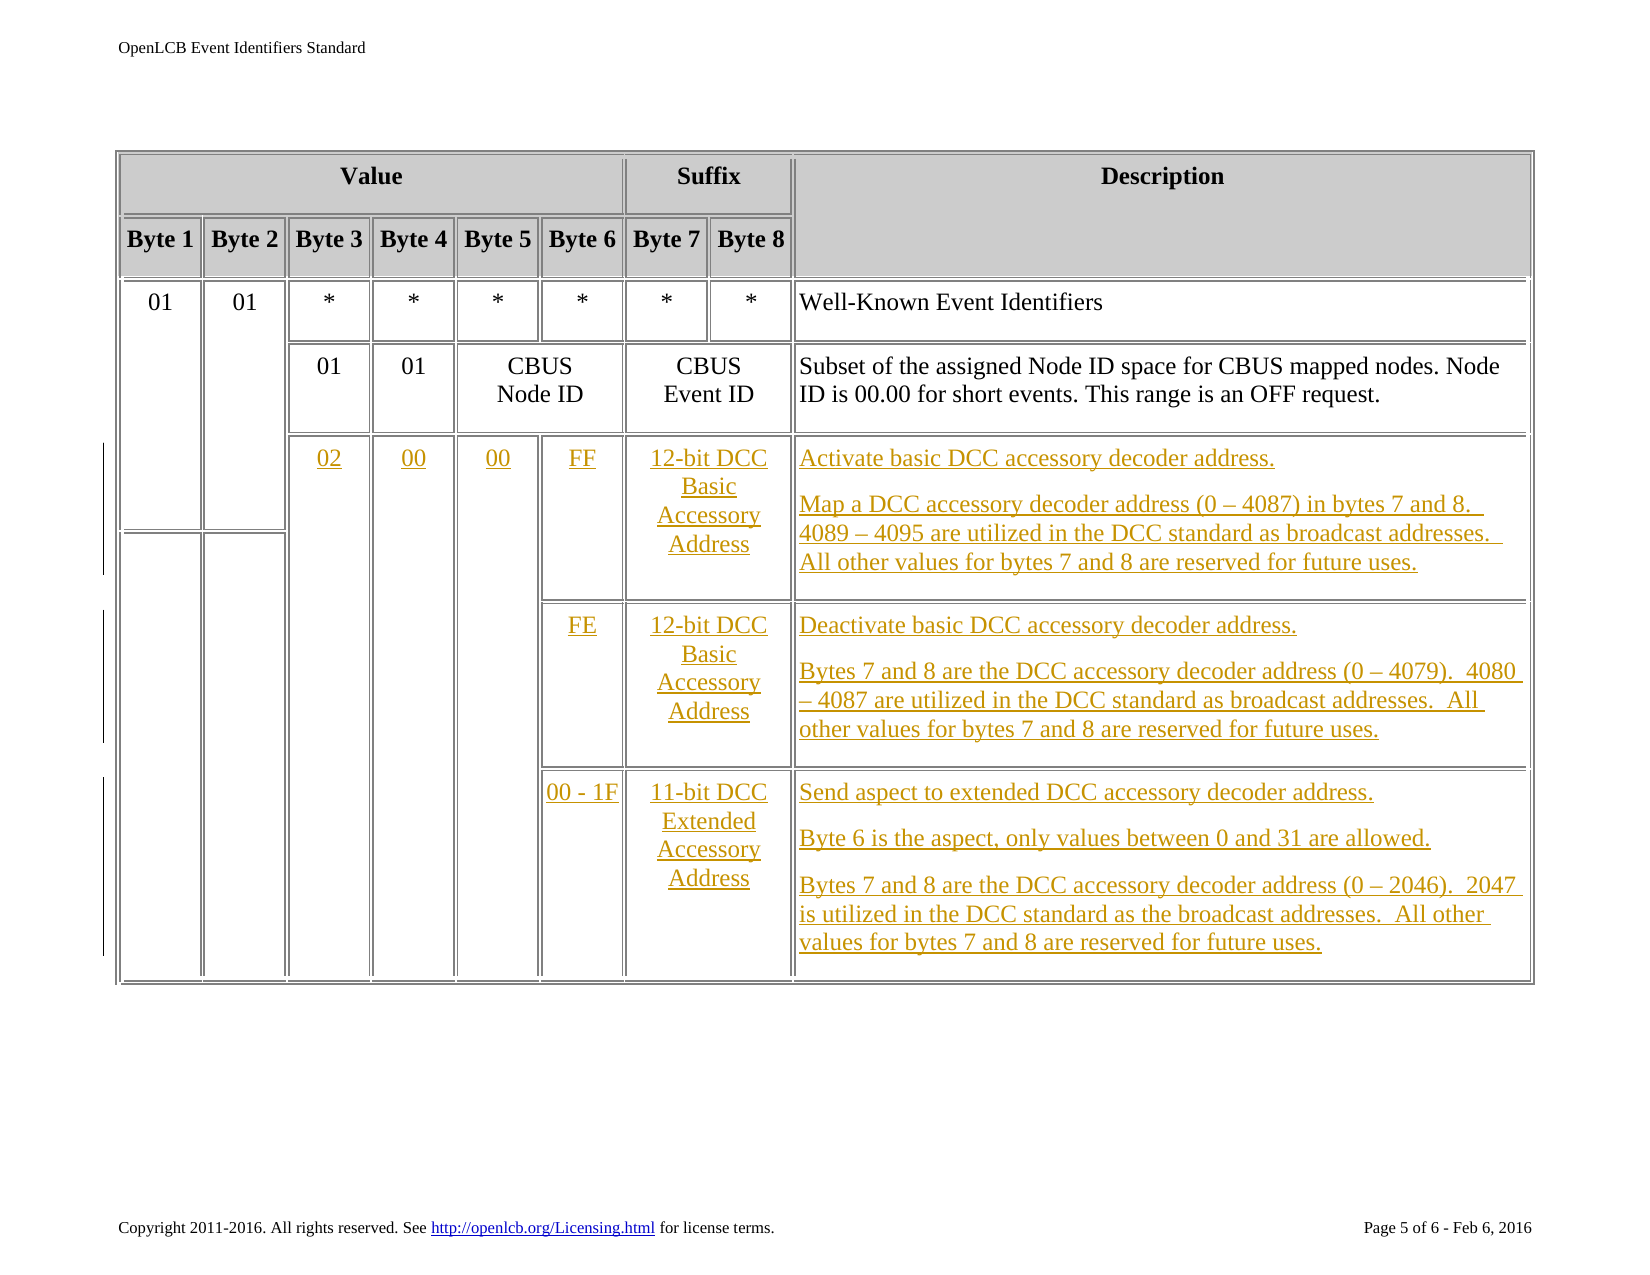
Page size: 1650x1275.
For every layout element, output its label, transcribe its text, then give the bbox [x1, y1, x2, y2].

table_cell Byte 2 [205, 219, 284, 276]
table_header Value [121, 155, 624, 213]
table_cell 02 [287, 432, 371, 980]
table_cell Byte 1 [118, 213, 202, 276]
table_cell 11-bit DCC Extended Accessory Address [624, 766, 793, 980]
table_cell 01 [118, 276, 202, 980]
table_cell * [458, 282, 537, 340]
table_cell Byte 3 [290, 219, 369, 276]
table_cell * [374, 282, 453, 340]
table_header Description [793, 152, 1532, 276]
table_cell * [543, 282, 622, 340]
table_cell Byte 4 [374, 219, 453, 276]
table_cell 12-bit DCC Basic Accessory Address [627, 437, 790, 599]
table_cell CBUS Node ID [458, 345, 622, 432]
table_header Suffix [624, 152, 793, 213]
table_cell 00 [371, 432, 456, 980]
table_cell Byte 7 [627, 219, 706, 276]
table_cell 12-bit DCC Basic Accessory Address [627, 604, 790, 766]
table_cell 00 [456, 433, 540, 980]
table_cell * [627, 282, 706, 340]
table_cell FE [543, 604, 622, 766]
table_cell FF [543, 437, 622, 599]
table_cell 01 [203, 276, 287, 980]
table_cell 00 - 1F [540, 771, 624, 980]
table_cell 01 [290, 345, 369, 432]
table_cell 01 [374, 345, 453, 432]
table_cell * [290, 282, 369, 340]
table_cell Send aspect to extended DCC accessory decoder address. Byte 6 is the aspect, only values between 0 and 31 are allowed. Bytes 7 and 8 are the DCC accessory decoder address (0 – 2046). 2047 is utilized in the DCC standard as the broadcast addresses. All other values for bytes 7 and 8 are reserved for future uses. [793, 766, 1532, 980]
table_cell CBUS Event ID [627, 345, 790, 432]
table_cell Deactivate basic DCC accessory decoder address. Bytes 7 and 8 are the DCC accessory decoder address (0 – 4079). 4080 – 4087 are utilized in the DCC standard as broadcast addresses. All other values for bytes 7 and 8 are reserved for future uses. [793, 599, 1532, 766]
table_cell Byte 5 [458, 219, 537, 276]
table_cell Byte 8 [711, 219, 790, 276]
table_cell Subset of the assigned Node ID space for CBUS mapped nodes. Node ID is 00.00 for short events. This range is an OFF request. [793, 340, 1532, 432]
table_cell Well-Known Event Identifiers [793, 276, 1532, 340]
table_cell Activate basic DCC accessory decoder address. Map a DCC accessory decoder address (0 – 4087) in bytes 7 and 8. 4089 – 4095 are utilized in the DCC standard as broadcast addresses. All other values for bytes 7 and 8 are reserved for future uses. [793, 432, 1532, 599]
table_cell * [711, 282, 790, 340]
table_cell Byte 6 [543, 219, 622, 276]
